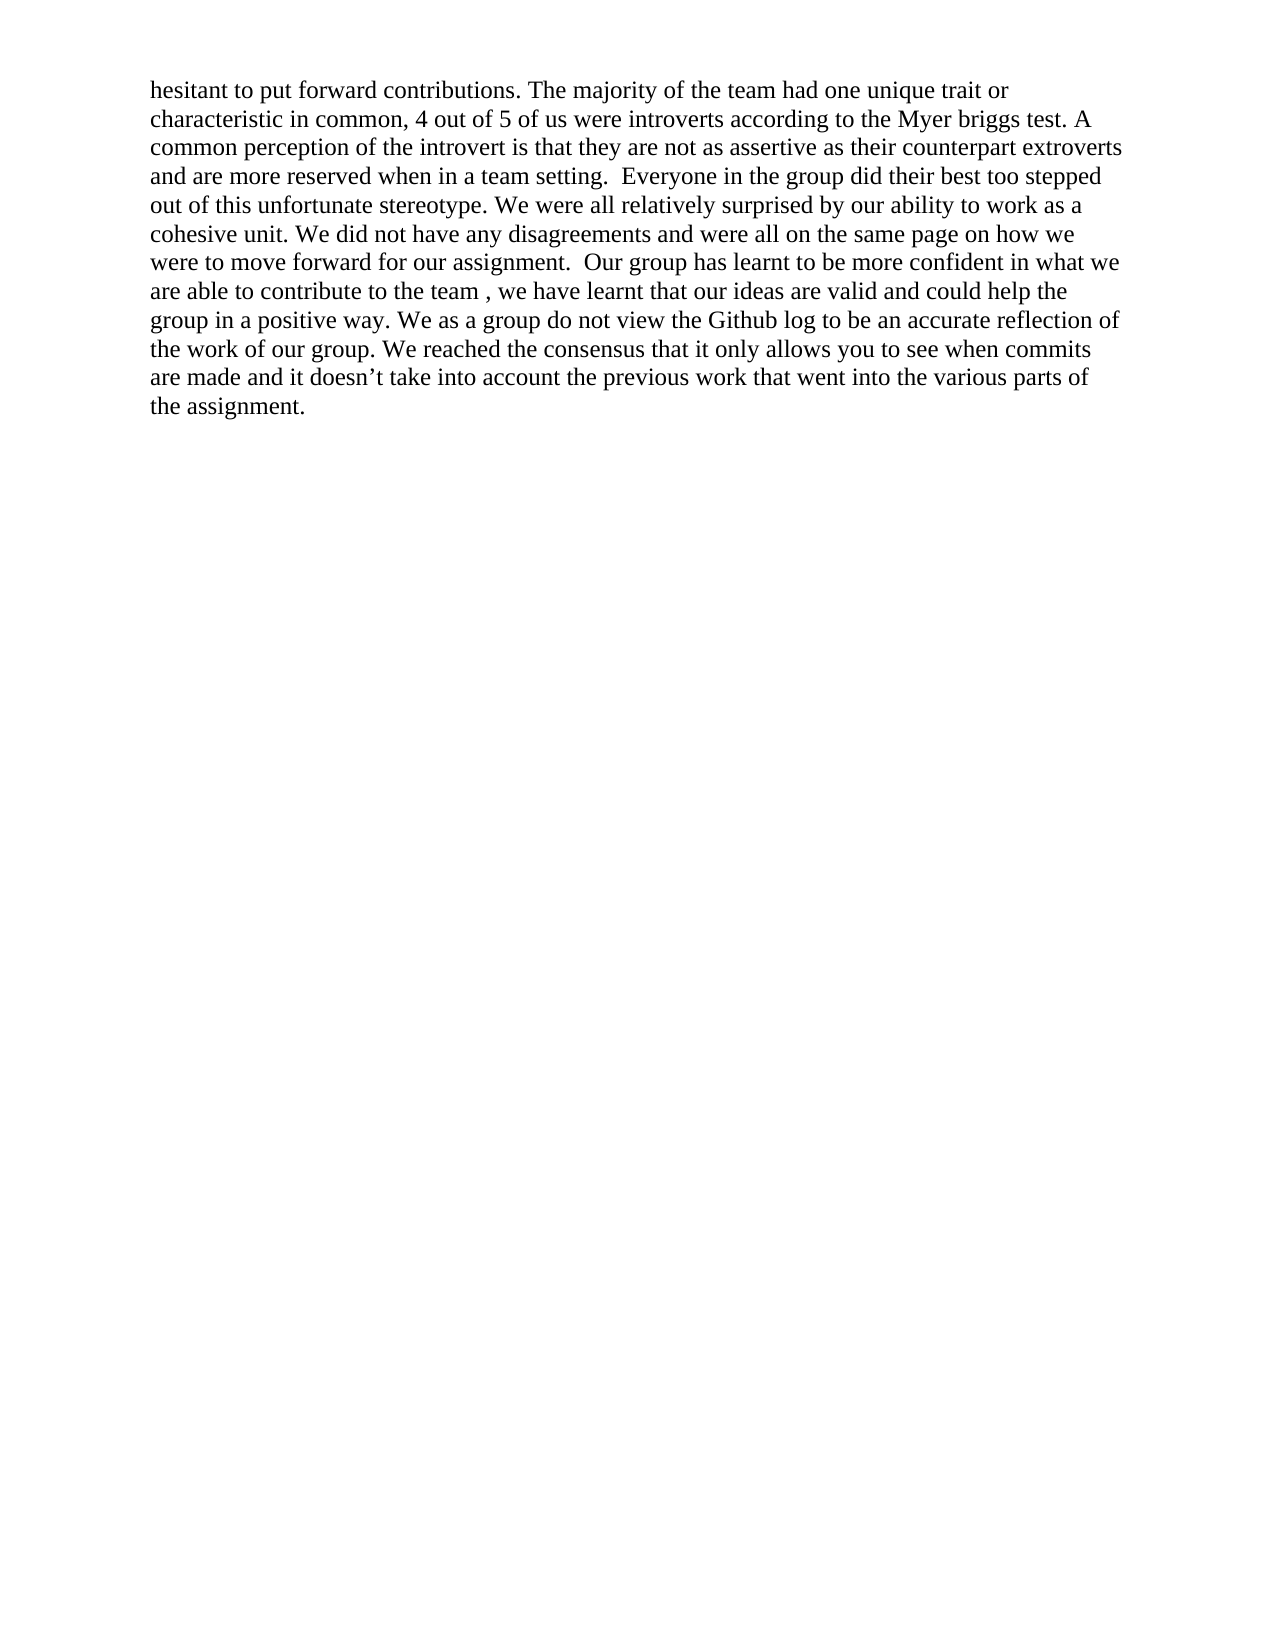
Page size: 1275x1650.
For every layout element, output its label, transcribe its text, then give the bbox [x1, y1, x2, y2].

text hesitant to put forward contributions. The majority of the team had one unique trait or characteristic in common, 4 out of 5 of us were introverts according to the Myer briggs test. A common perception of the introvert is that they are not as assertive as their counterpart extroverts and are more reserved when in a team setting. Everyone in the group did their best too stepped out of this unfortunate stereotype. We were all relatively surprised by our ability to work as a cohesive unit. We did not have any disagreements and were all on the same page on how we were to move forward for our assignment. Our group has learnt to be more confident in what we are able to contribute to the team , we have learnt that our ideas are valid and could help the group in a positive way. We as a group do not view the Github log to be an accurate reflection of the work of our group. We reached the consensus that it only allows you to see when commits are made and it doesn’t take into account the previous work that went into the various parts of the assignment. [150, 75, 1125, 420]
